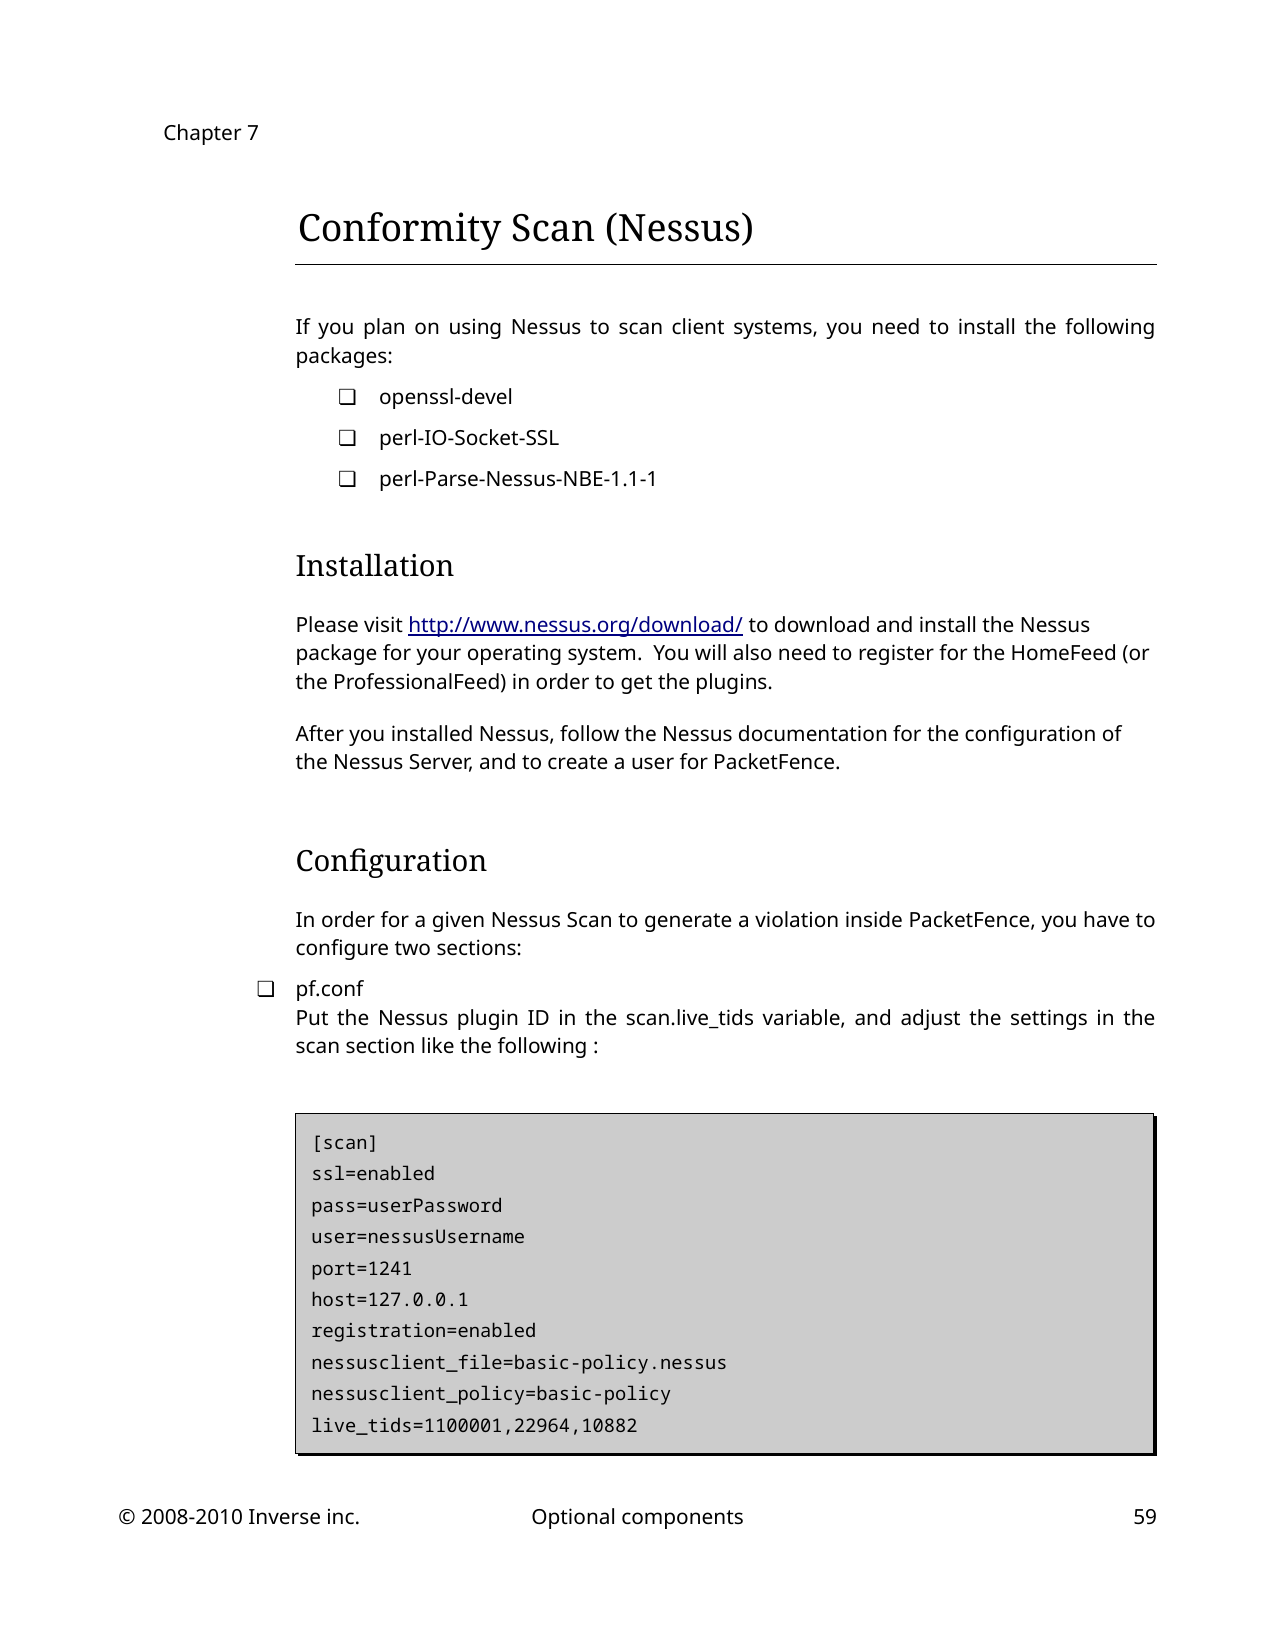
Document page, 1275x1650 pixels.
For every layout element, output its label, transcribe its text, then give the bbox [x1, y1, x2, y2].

subtitle Installation [295, 546, 1157, 585]
text user=nessusUsername [296, 1207, 1153, 1239]
text port=1241 [296, 1239, 1153, 1270]
text nessusclient_policy=basic-policy [296, 1365, 1153, 1396]
list ❏ pf.conf Put the Nessus plugin ID in the scan.live_tids variable, and adjust the settings in the scan section like the following : [256, 974, 1157, 1060]
text [scan] [296, 1114, 1153, 1144]
text In order for a given Nessus Scan to generate a violation inside PacketFence, you have to configure two sections: [295, 905, 1157, 962]
text After you installed Nessus, follow the Nessus documentation for the configuration of the Nessus Server, and to create a user for PacketFence. [295, 719, 1157, 776]
text pass=userPassword [296, 1176, 1153, 1207]
text If you plan on using Nessus to scan client systems, you need to install the following packages: [295, 312, 1157, 369]
subtitle Configuration [295, 841, 1157, 880]
subtitle Conformity Scan (Nessus) [295, 201, 1157, 264]
text live_tids=1100001,22964,10882 [296, 1396, 1153, 1453]
list ❏ perl-IO-Socket-SSL [338, 423, 1157, 451]
list ❏ perl-Parse-Nessus-NBE-1.1-1 [338, 464, 1157, 492]
text ssl=enabled [296, 1144, 1153, 1176]
text nessusclient_file=basic-policy.nessus [296, 1333, 1153, 1365]
text Please visit http://www.nessus.org/download/ to download and install the Nessus package for your operating system. You will also need to register for the HomeFeed (or the ProfessionalFeed) in order to get the plugins. [295, 610, 1157, 695]
list ❏ openssl-devel [338, 382, 1157, 410]
text registration=enabled [296, 1302, 1153, 1333]
text host=127.0.0.1 [296, 1270, 1153, 1302]
